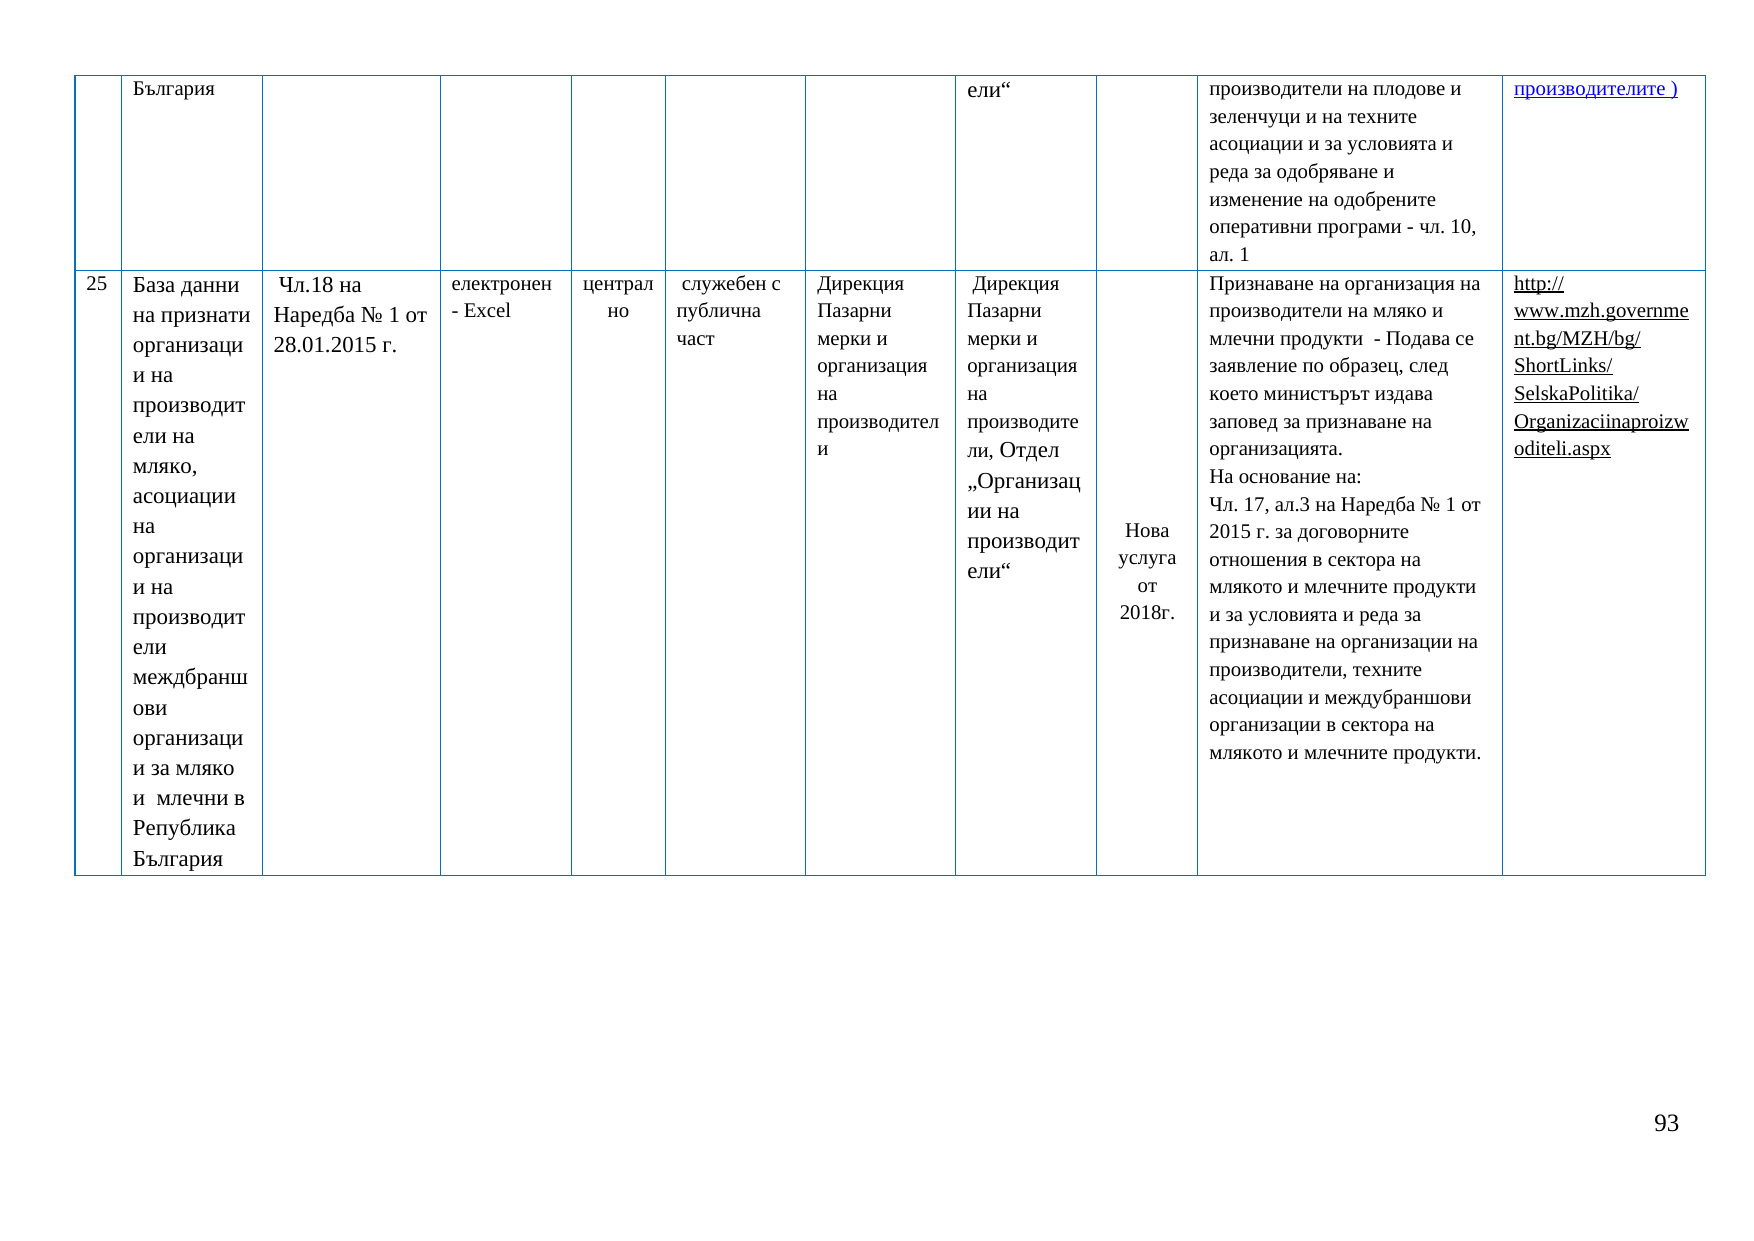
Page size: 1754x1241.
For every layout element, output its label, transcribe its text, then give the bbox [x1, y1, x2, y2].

table_cell Дирекция Пазарни мерки и организация на производители, Отдел „Организации на производители“ [956, 271, 1096, 875]
table_cell [806, 76, 955, 269]
table_cell България [122, 76, 262, 269]
table_cell производители на плодове и зеленчуци и на техните асоциации и за условията и реда за одобряване и изменение на одобрените оперативни програми - чл. 10, ал. 1 [1198, 76, 1502, 269]
table_cell [76, 76, 121, 269]
table_cell 25 [76, 271, 121, 875]
table_cell [572, 76, 665, 269]
table_cell Нова услуга от 2018г. [1097, 271, 1197, 875]
table_cell Дирекция Пазарни мерки и организация на производители [806, 271, 955, 875]
table_cell Признаване на организация на производители на мляко и млечни продукти - Подава се заявление по образец, след което министърът издава заповед за признаване на организацията. На основание на: Чл. 17, ал.3 на Наредба № 1 от 2015 г. за договорните отношения в сектора на млякото и млечните продукти и за условията и реда за признаване на организации на производители, техните асоциации и междубраншови организации в сектора на млякото и млечните продукти. [1198, 271, 1502, 875]
table_cell База данни на признати организации на производители на мляко, асоциации на организации на производители междбраншови организации за мляко и млечни в Република България [122, 271, 262, 875]
table_cell [1097, 76, 1197, 269]
table_cell http://www.mzh.government.bg/MZH/bg/ShortLinks/SelskaPolitika/Organizaciinaproizwoditeli.aspx [1503, 271, 1705, 875]
table_cell централно [572, 271, 665, 875]
table_cell електронен - Excel [441, 271, 571, 875]
table_cell [441, 76, 571, 269]
table_cell [263, 76, 440, 269]
table_cell ели“ [956, 76, 1096, 269]
table_cell служебен с публична част [666, 271, 805, 875]
table_cell производителите ) [1503, 76, 1705, 269]
table_cell [666, 76, 805, 269]
table_cell Чл.18 на Наредба № 1 от 28.01.2015 г. [263, 271, 440, 875]
